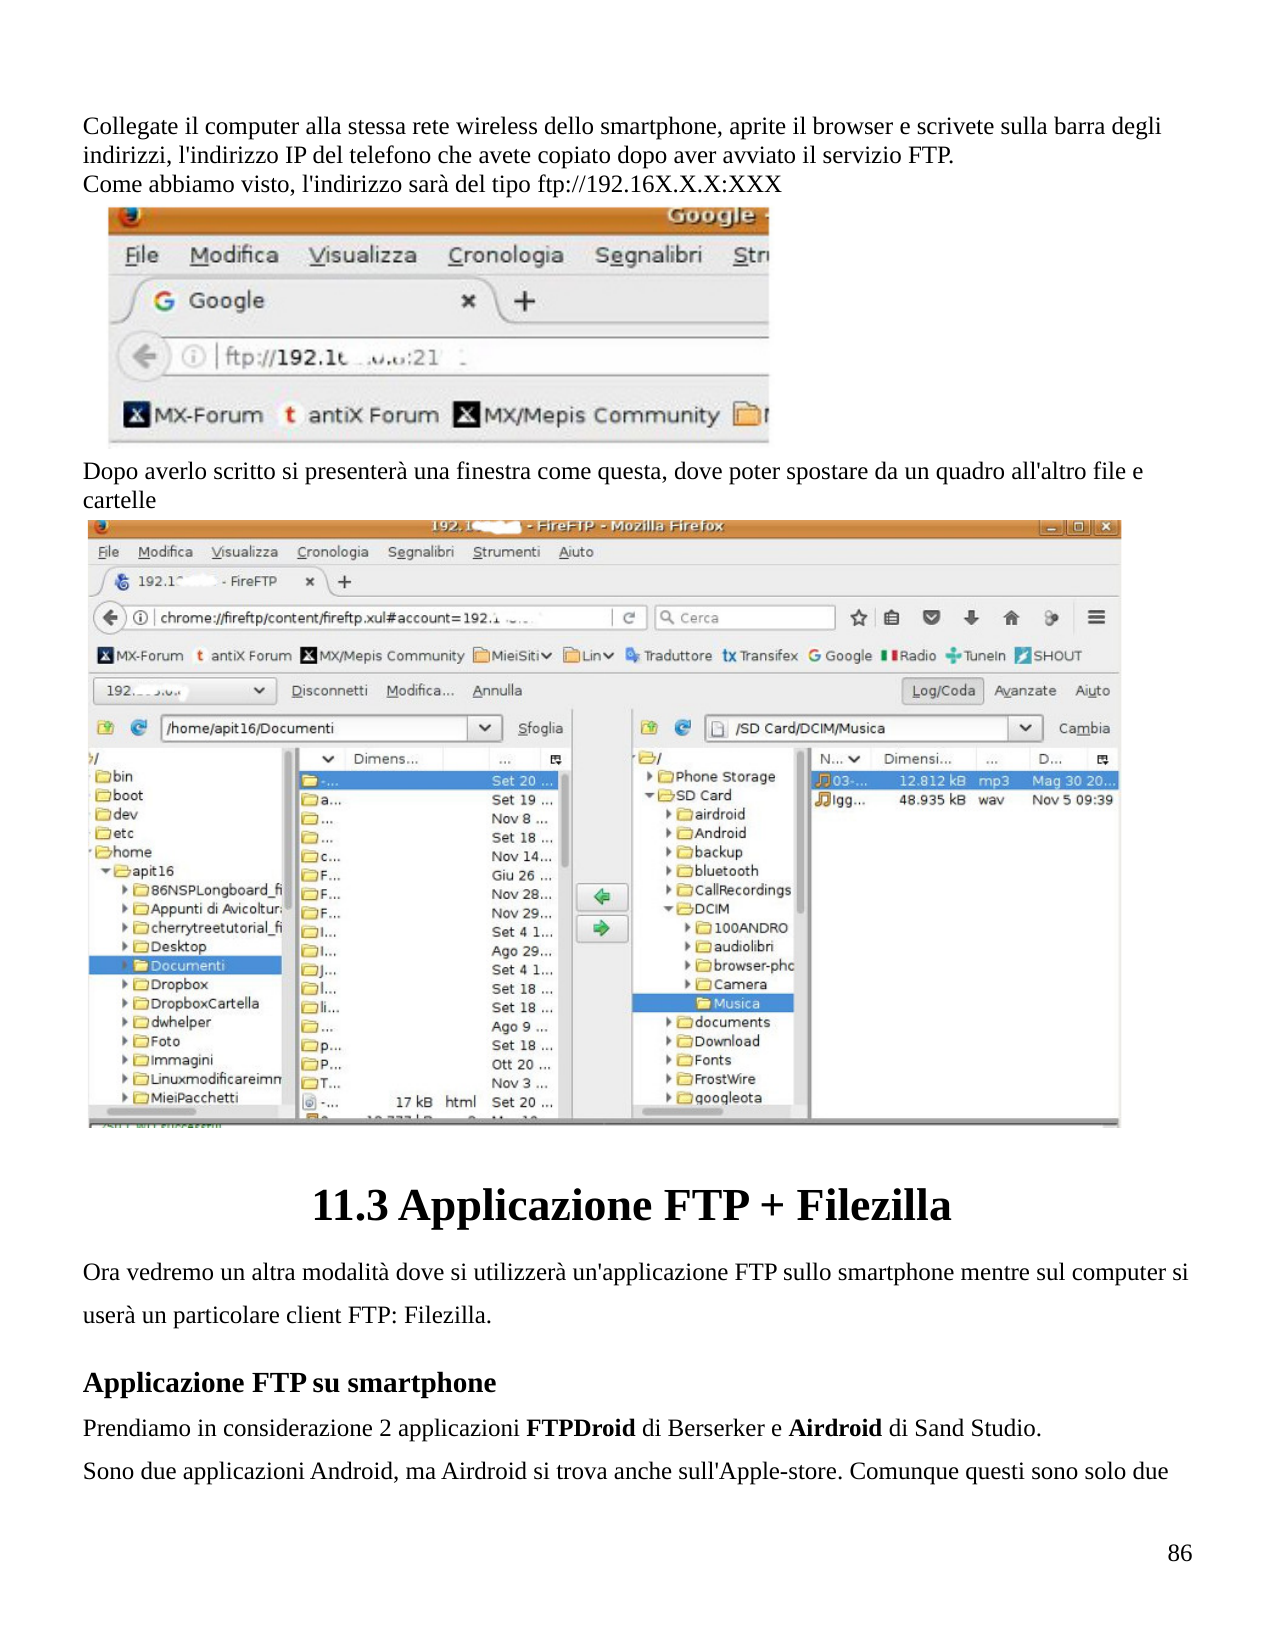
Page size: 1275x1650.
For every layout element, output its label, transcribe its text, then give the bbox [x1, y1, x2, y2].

text Ora vedremo un altra modalità dove si utilizzerà un'applicazione FTP sullo smartphone mentre sul computer si userà un particolare client FTP: Filezilla. [83, 1257, 1192, 1329]
text Prendiamo in considerazione 2 applicazioni FTPDroid di Berserker e Airdroid di Sand Studio. [83, 1413, 1192, 1442]
text Applicazione FTP su smartphone [83, 1365, 1192, 1398]
subtitle 11.3 Applicazione FTP + Filezilla [83, 1177, 1192, 1230]
text Collegate il computer alla stessa rete wireless dello smartphone, aprite il browser e scrivete sulla barra degli indirizzi, l'indirizzo IP del telefono che avete copiato dopo aver avviato il servizio FTP. [83, 111, 1192, 169]
text Come abbiamo visto, l'indirizzo sarà del tipo ftp://192.16X.X.X:XXX [83, 169, 1192, 198]
text Sono due applicazioni Android, ma Airdroid si trova anche sull'Apple-store. Comunque questi sono solo due [83, 1456, 1192, 1485]
text Dopo averlo scritto si presenterà una finestra come questa, dove poter spostare da un quadro all'altro file e cartelle [83, 456, 1192, 514]
picture [87, 520, 1122, 1128]
picture [105, 205, 775, 449]
